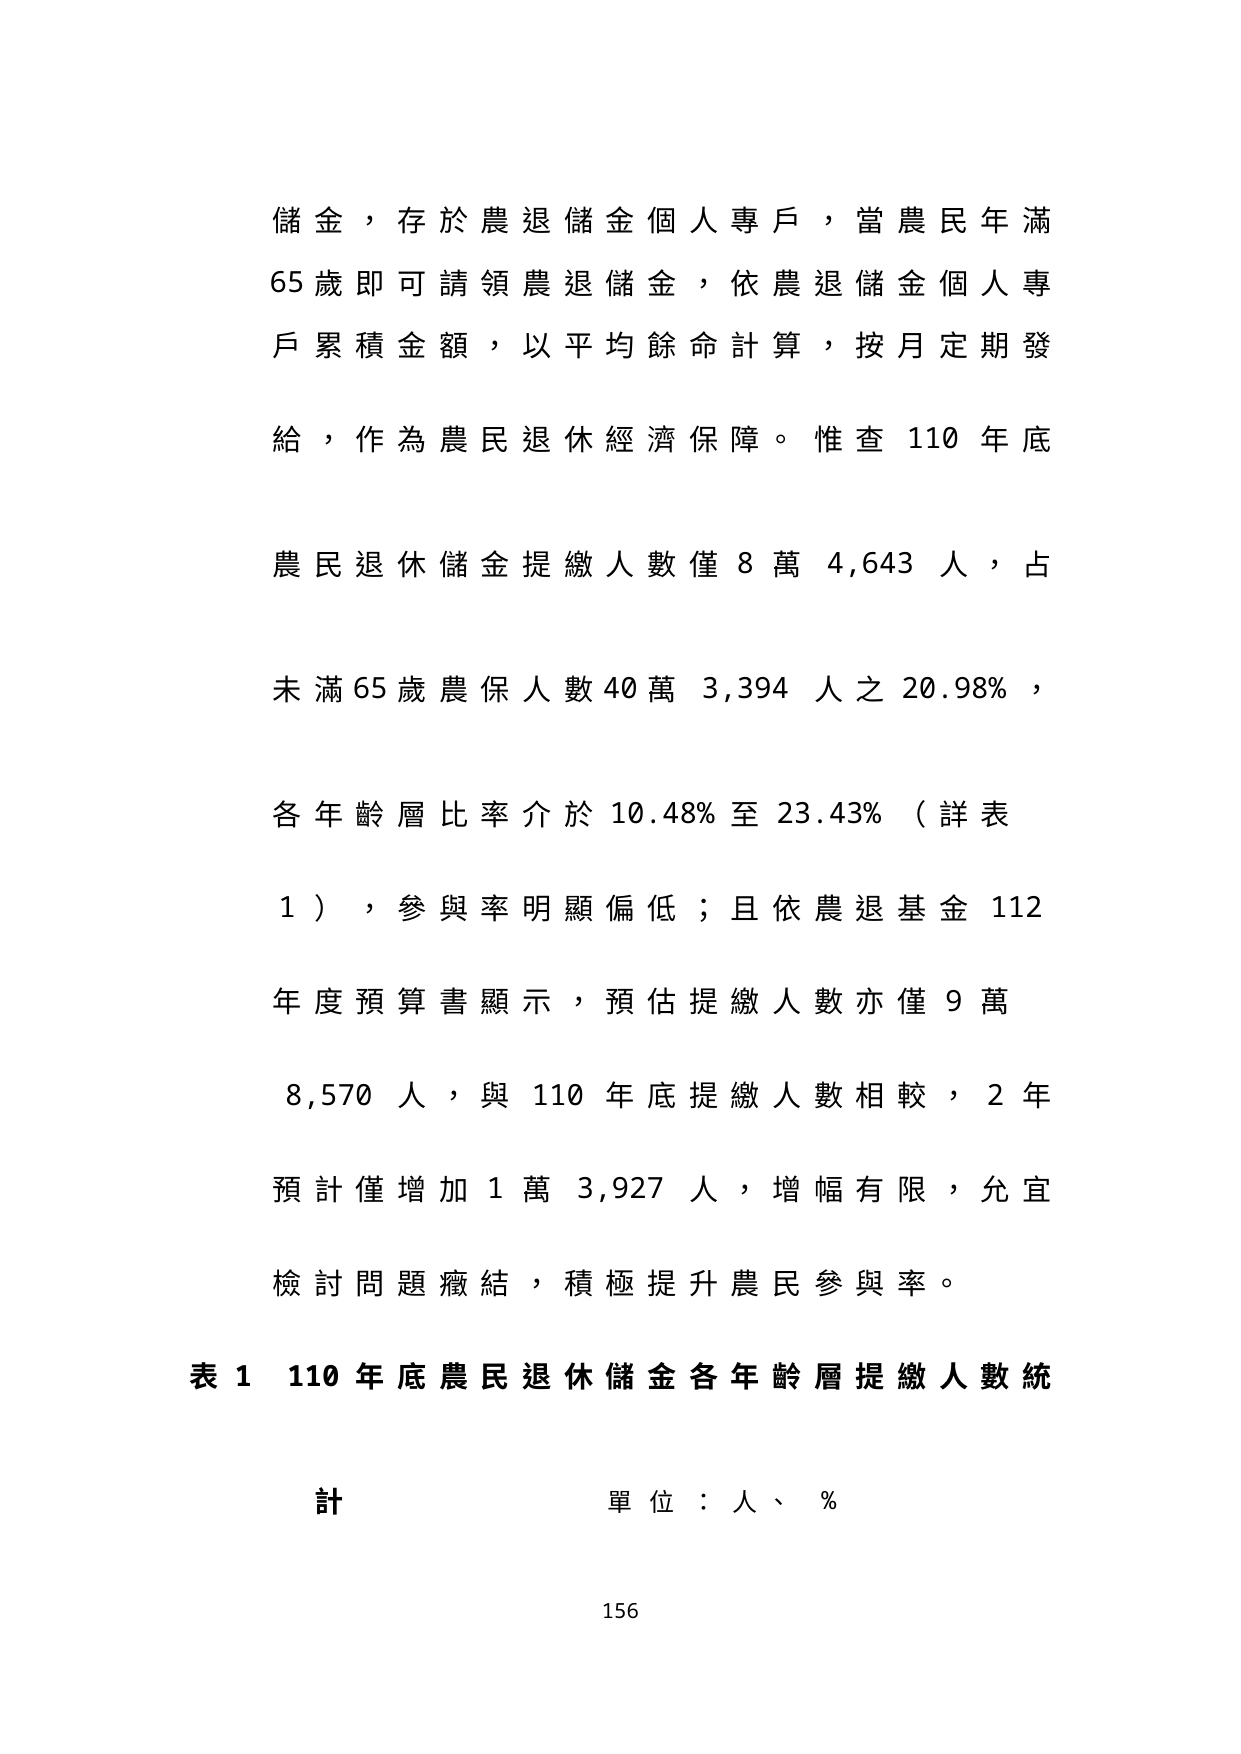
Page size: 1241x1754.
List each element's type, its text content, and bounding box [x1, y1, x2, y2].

text 表1 110年底農民退休儲金各年齡層提繳人數統計 單位：人、% [183, 1302, 1058, 1552]
text 儲金，存於農退儲金個人專戶，當農民年滿65歲即可請領農退儲金，依農退儲金個人專戶累積金額，以平均餘命計算，按月定期發給，作為農民退休經濟保障。惟查110年底農民退休儲金提繳人數僅8萬4,643人，占未滿65歲農保人數40萬3,394人之20.98%，各年齡層比率介於10.48%至23.43%（詳表1），參與率明顯偏低；且依農退基金112年度預算書顯示，預估提繳人數亦僅9萬8,570人，與110年底提繳人數相較，2年預計僅增加1萬3,927人，增幅有限，允宜檢討問題癥結，積極提升農民參與率。 [242, 177, 1058, 1302]
